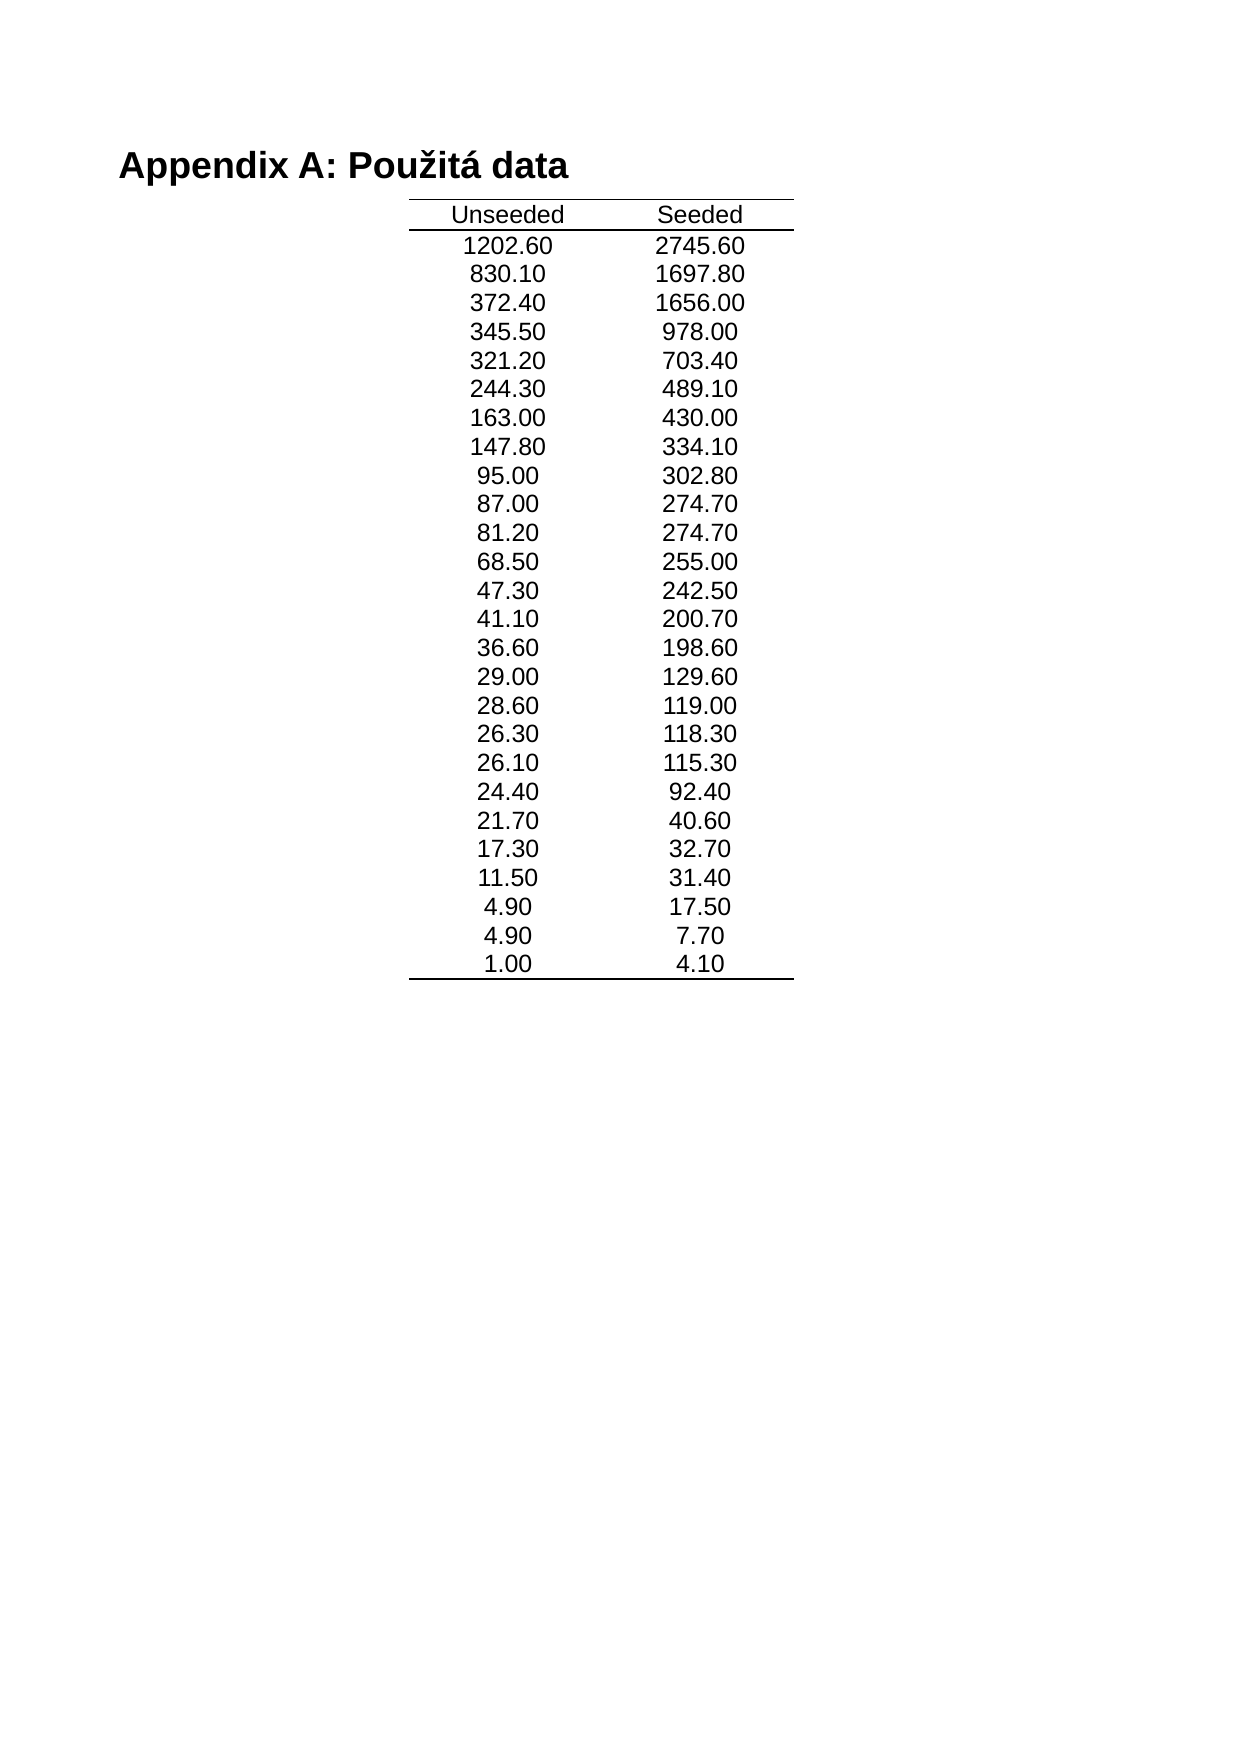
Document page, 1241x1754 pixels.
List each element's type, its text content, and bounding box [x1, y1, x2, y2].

table_cell 29.00 [409, 662, 606, 691]
table_cell 200.70 [606, 604, 794, 633]
table_cell 302.80 [606, 461, 794, 489]
table_cell 274.70 [606, 518, 794, 547]
table_cell 334.10 [606, 432, 794, 461]
table_cell 489.10 [606, 374, 794, 403]
table_cell 244.30 [409, 374, 606, 403]
table_cell 21.70 [409, 806, 606, 834]
table_cell 255.00 [606, 547, 794, 576]
table_cell 129.60 [606, 662, 794, 691]
table_cell 1202.60 [409, 231, 606, 259]
table_cell 274.70 [606, 489, 794, 518]
table_cell 41.10 [409, 604, 606, 633]
table_cell 430.00 [606, 403, 794, 432]
table_cell 321.20 [409, 346, 606, 374]
table_cell 95.00 [409, 461, 606, 489]
table_cell 7.70 [606, 921, 794, 949]
table_cell 17.30 [409, 834, 606, 863]
table_cell 87.00 [409, 489, 606, 518]
table_cell 978.00 [606, 317, 794, 346]
table_cell 4.90 [409, 921, 606, 949]
table_cell 119.00 [606, 691, 794, 719]
table_cell 1656.00 [606, 288, 794, 317]
table_cell 28.60 [409, 691, 606, 719]
table_cell 47.30 [409, 576, 606, 604]
table_cell 115.30 [606, 748, 794, 777]
table_cell 31.40 [606, 863, 794, 892]
table_cell 147.80 [409, 432, 606, 461]
table_cell 68.50 [409, 547, 606, 576]
table_cell 1.00 [409, 949, 606, 978]
table_header Seeded [606, 200, 794, 229]
table_cell 4.90 [409, 892, 606, 921]
table_cell 40.60 [606, 806, 794, 834]
table_cell 345.50 [409, 317, 606, 346]
table_cell 24.40 [409, 777, 606, 806]
table_cell 17.50 [606, 892, 794, 921]
table_cell 703.40 [606, 346, 794, 374]
table_cell 2745.60 [606, 231, 794, 259]
table_cell 92.40 [606, 777, 794, 806]
table_cell 198.60 [606, 633, 794, 662]
table_cell 26.30 [409, 719, 606, 748]
table_cell 242.50 [606, 576, 794, 604]
table_cell 372.40 [409, 288, 606, 317]
table_cell 4.10 [606, 949, 794, 978]
table_cell 11.50 [409, 863, 606, 892]
subtitle Appendix A: Použitá data [118, 143, 1122, 186]
table_cell 36.60 [409, 633, 606, 662]
table_cell 1697.80 [606, 259, 794, 288]
table_cell 32.70 [606, 834, 794, 863]
table_cell 81.20 [409, 518, 606, 547]
table_cell 830.10 [409, 259, 606, 288]
table_cell 118.30 [606, 719, 794, 748]
table_cell 163.00 [409, 403, 606, 432]
table_header Unseeded [409, 200, 606, 229]
table_cell 26.10 [409, 748, 606, 777]
